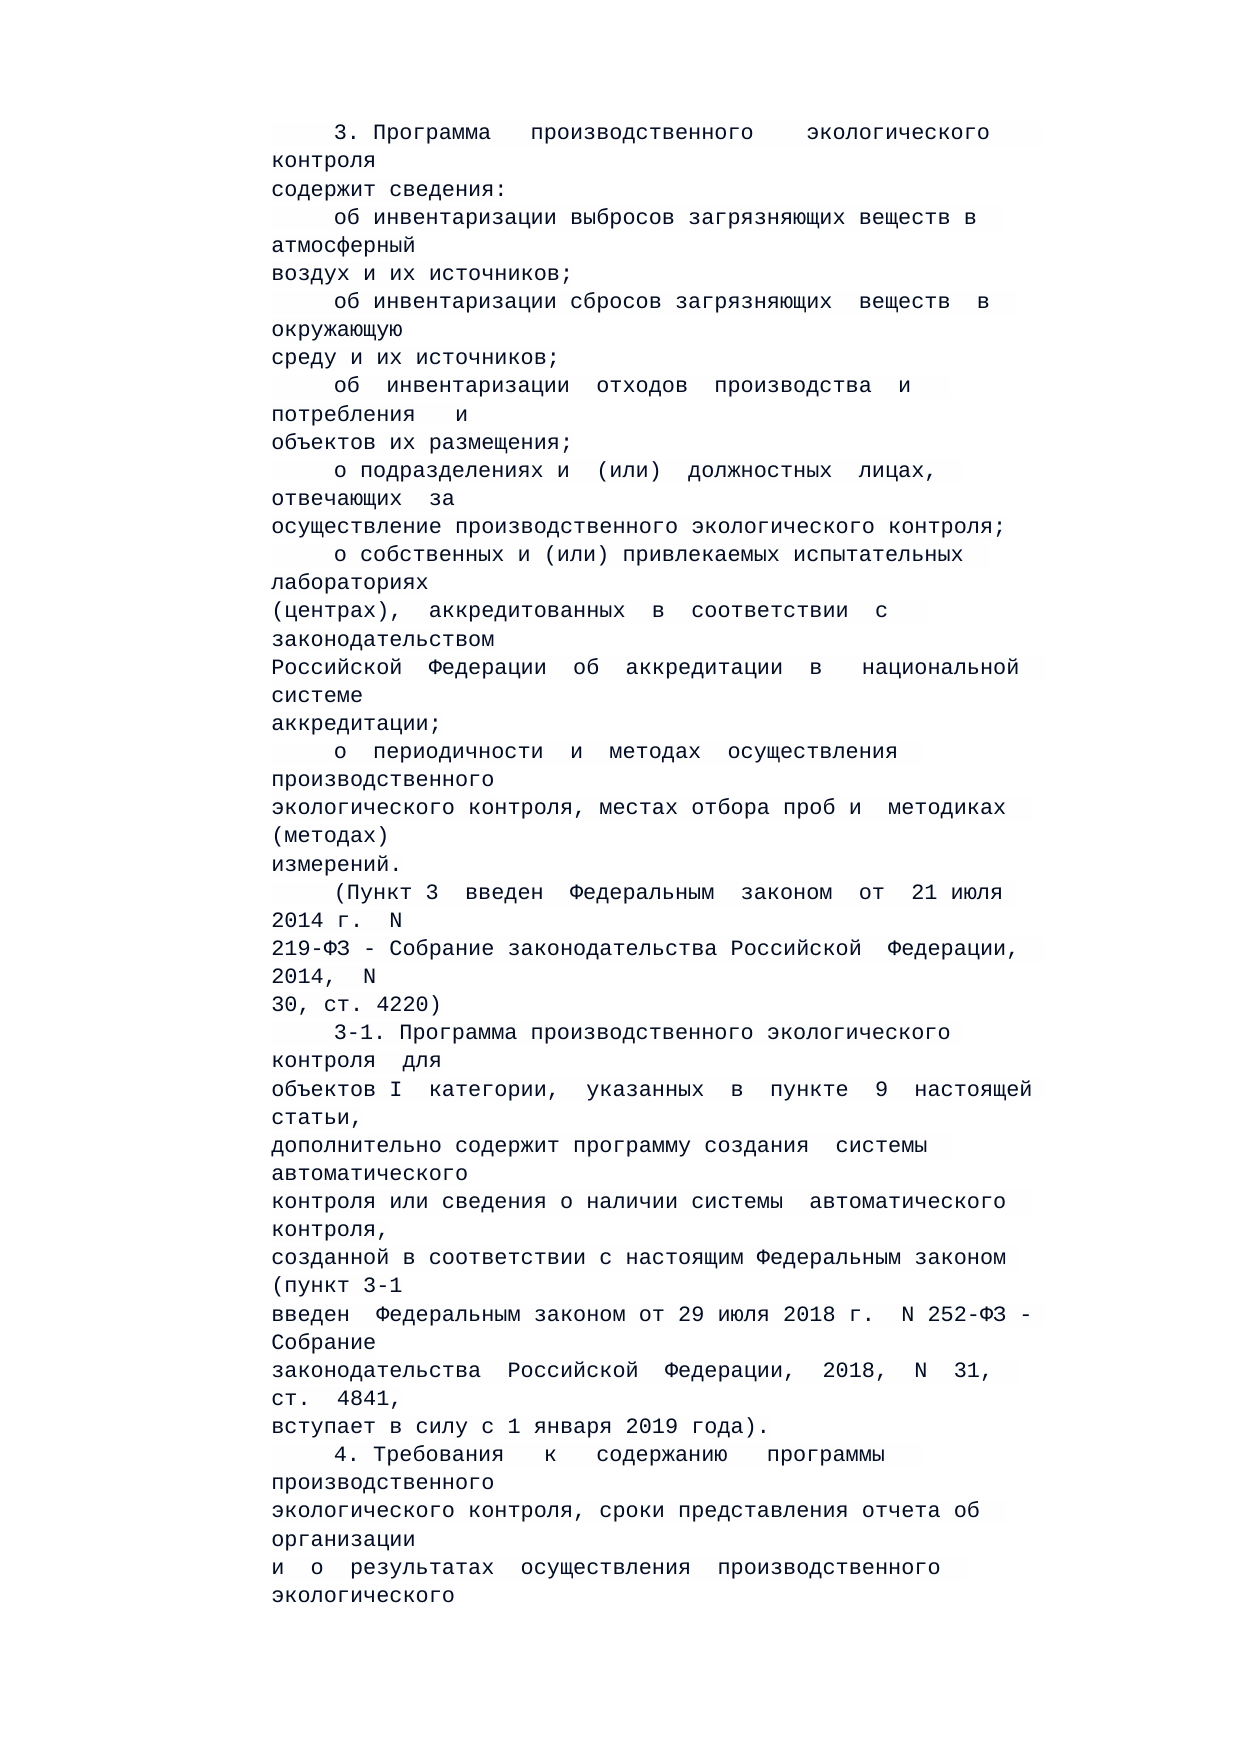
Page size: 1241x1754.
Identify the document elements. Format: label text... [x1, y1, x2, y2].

text об инвентаризации отходов производства и потребления и [271, 371, 1058, 427]
text дополнительно содержит программу создания системы автоматического [271, 1131, 1058, 1187]
text и о результатах осуществления производственного экологического [271, 1552, 1058, 1609]
text введен Федеральным законом от 29 июля 2018 г. N 252-ФЗ - Собрание [271, 1299, 1058, 1356]
text аккредитации; [271, 709, 1058, 737]
text об инвентаризации выбросов загрязняющих веществ в атмосферный [271, 202, 1058, 259]
text контроля или сведения о наличии системы автоматического контроля, [271, 1187, 1058, 1243]
text об инвентаризации сбросов загрязняющих веществ в окружающую [271, 287, 1058, 343]
text о подразделениях и (или) должностных лицах, отвечающих за [271, 456, 1058, 512]
text (центрах), аккредитованных в соответствии с законодательством [271, 596, 1058, 652]
text 4. Требования к содержанию программы производственного [271, 1440, 1058, 1496]
text осуществление производственного экологического контроля; [271, 512, 1058, 540]
text объектов их размещения; [271, 427, 1058, 456]
text о периодичности и методах осуществления производственного [271, 737, 1058, 793]
text Российской Федерации об аккредитации в национальной системе [271, 652, 1058, 709]
text экологического контроля, местах отбора проб и методиках (методах) [271, 793, 1058, 849]
text измерений. [271, 849, 1058, 877]
text воздух и их источников; [271, 259, 1058, 287]
text 219-ФЗ - Собрание законодательства Российской Федерации, 2014, N [271, 934, 1058, 990]
text законодательства Российской Федерации, 2018, N 31, ст. 4841, [271, 1356, 1058, 1412]
text о собственных и (или) привлекаемых испытательных лабораториях [271, 540, 1058, 596]
text среду и их источников; [271, 343, 1058, 371]
text содержит сведения: [271, 174, 1058, 202]
text экологического контроля, сроки представления отчета об организации [271, 1496, 1058, 1552]
text созданной в соответствии с настоящим Федеральным законом (пункт 3-1 [271, 1243, 1058, 1299]
text 3-1. Программа производственного экологического контроля для [271, 1018, 1058, 1074]
text 3. Программа производственного экологического контроля [271, 118, 1058, 174]
text (Пункт 3 введен Федеральным законом от 21 июля 2014 г. N [271, 877, 1058, 934]
text объектов I категории, указанных в пункте 9 настоящей статьи, [271, 1074, 1058, 1131]
text 30, ст. 4220) [271, 990, 1058, 1018]
text вступает в силу с 1 января 2019 года). [271, 1412, 1058, 1440]
